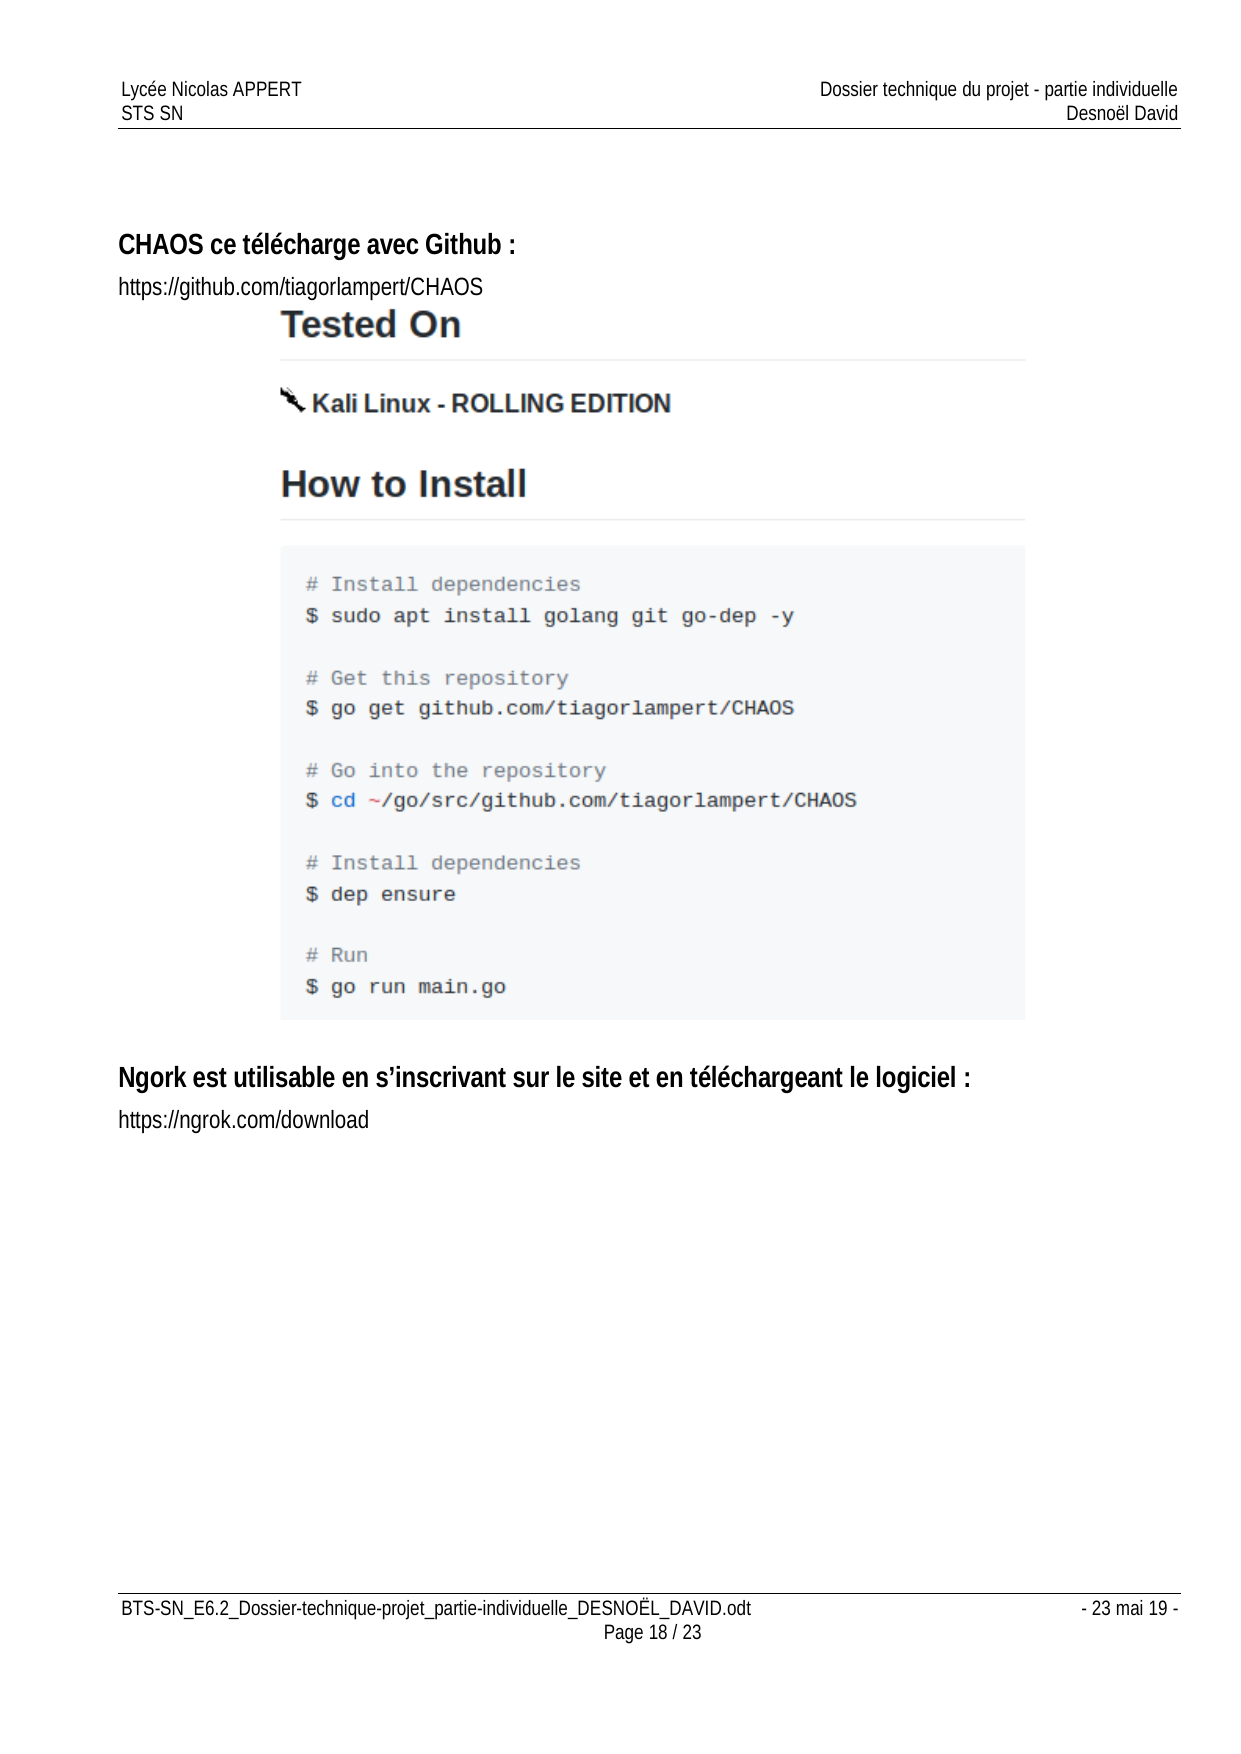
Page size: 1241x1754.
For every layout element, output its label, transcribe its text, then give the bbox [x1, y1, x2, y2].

text Ngork est utilisable en s’inscrivant sur le site et en téléchargeant le logiciel : [118, 1061, 1181, 1093]
picture [273, 301, 1026, 1020]
text CHAOS ce télécharge avec Github : [118, 227, 1181, 260]
text https://ngrok.com/download [118, 1105, 1181, 1134]
text https://github.com/tiagorlampert/CHAOS [118, 272, 1181, 301]
